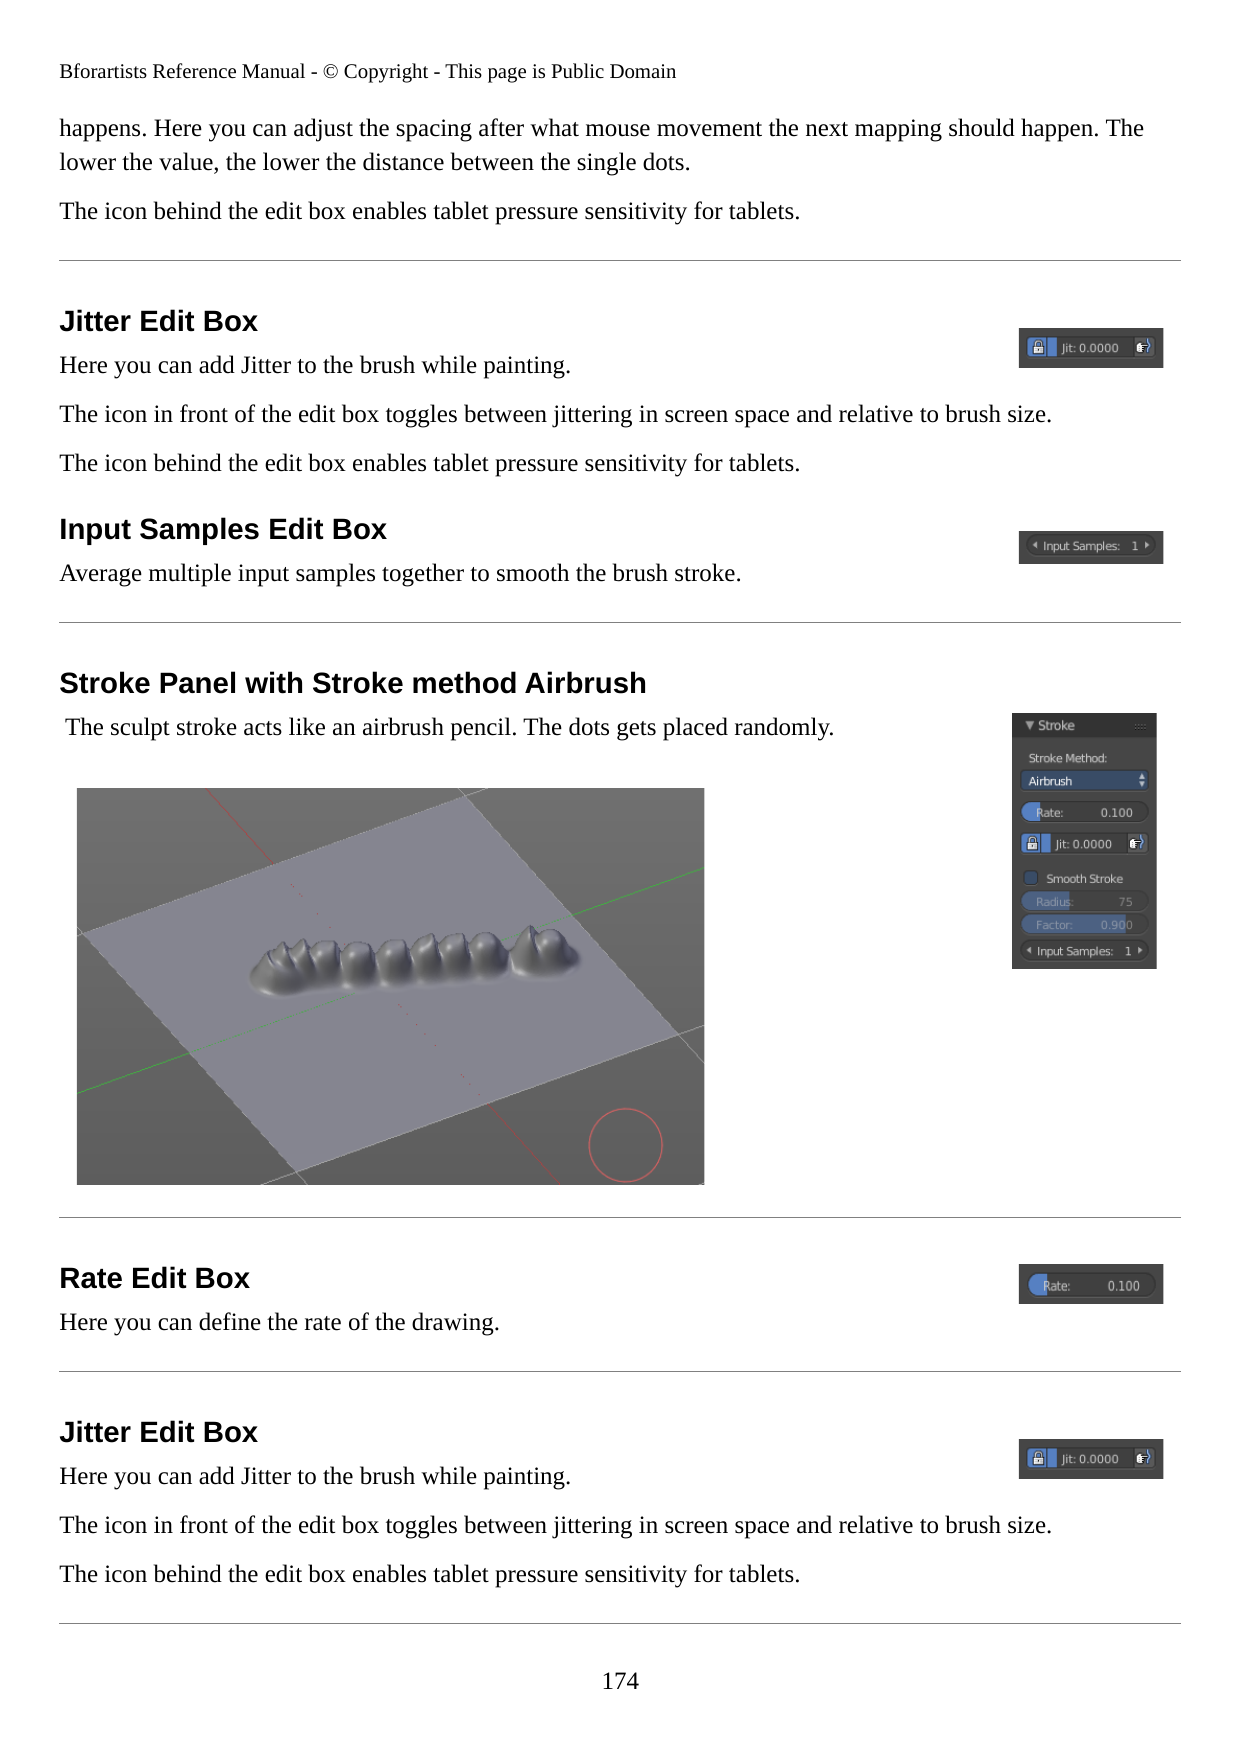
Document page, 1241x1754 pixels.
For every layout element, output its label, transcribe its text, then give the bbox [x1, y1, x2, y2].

text The icon in front of the edit box toggles between jittering in screen space and relative to brush size. [59, 399, 1181, 428]
text The icon behind the edit box enables tablet pressure sensitivity for tablets. [59, 448, 1181, 477]
subtitle Jitter Edit Box [59, 304, 1181, 338]
subtitle Input Samples Edit Box [59, 512, 1181, 546]
text Average multiple input samples together to smooth the brush stroke. [59, 558, 1181, 587]
picture [1018, 1439, 1164, 1479]
picture [1012, 713, 1157, 969]
text The sculpt stroke acts like an airbrush pencil. The dots gets placed randomly. [59, 712, 1181, 741]
text Here you can add Jitter to the brush while painting. [59, 350, 1181, 379]
subtitle Jitter Edit Box [59, 1415, 1181, 1449]
text Here you can define the rate of the drawing. [59, 1307, 1181, 1336]
text The icon behind the edit box enables tablet pressure sensitivity for tablets. [59, 1559, 1181, 1588]
text happens. Here you can adjust the spacing after what mouse movement the next mapping should happen. The lower the value, the lower the distance between the single dots. [59, 113, 1181, 176]
text The icon in front of the edit box toggles between jittering in screen space and relative to brush size. [59, 1510, 1181, 1539]
subtitle Stroke Panel with Stroke method Airbrush [59, 666, 1181, 700]
picture [1018, 1264, 1164, 1304]
text The icon behind the edit box enables tablet pressure sensitivity for tablets. [59, 196, 1181, 225]
picture [1018, 531, 1164, 564]
picture [1018, 328, 1164, 368]
picture [76, 788, 705, 1185]
text Here you can add Jitter to the brush while painting. [59, 1461, 1181, 1490]
subtitle Rate Edit Box [59, 1261, 1181, 1295]
